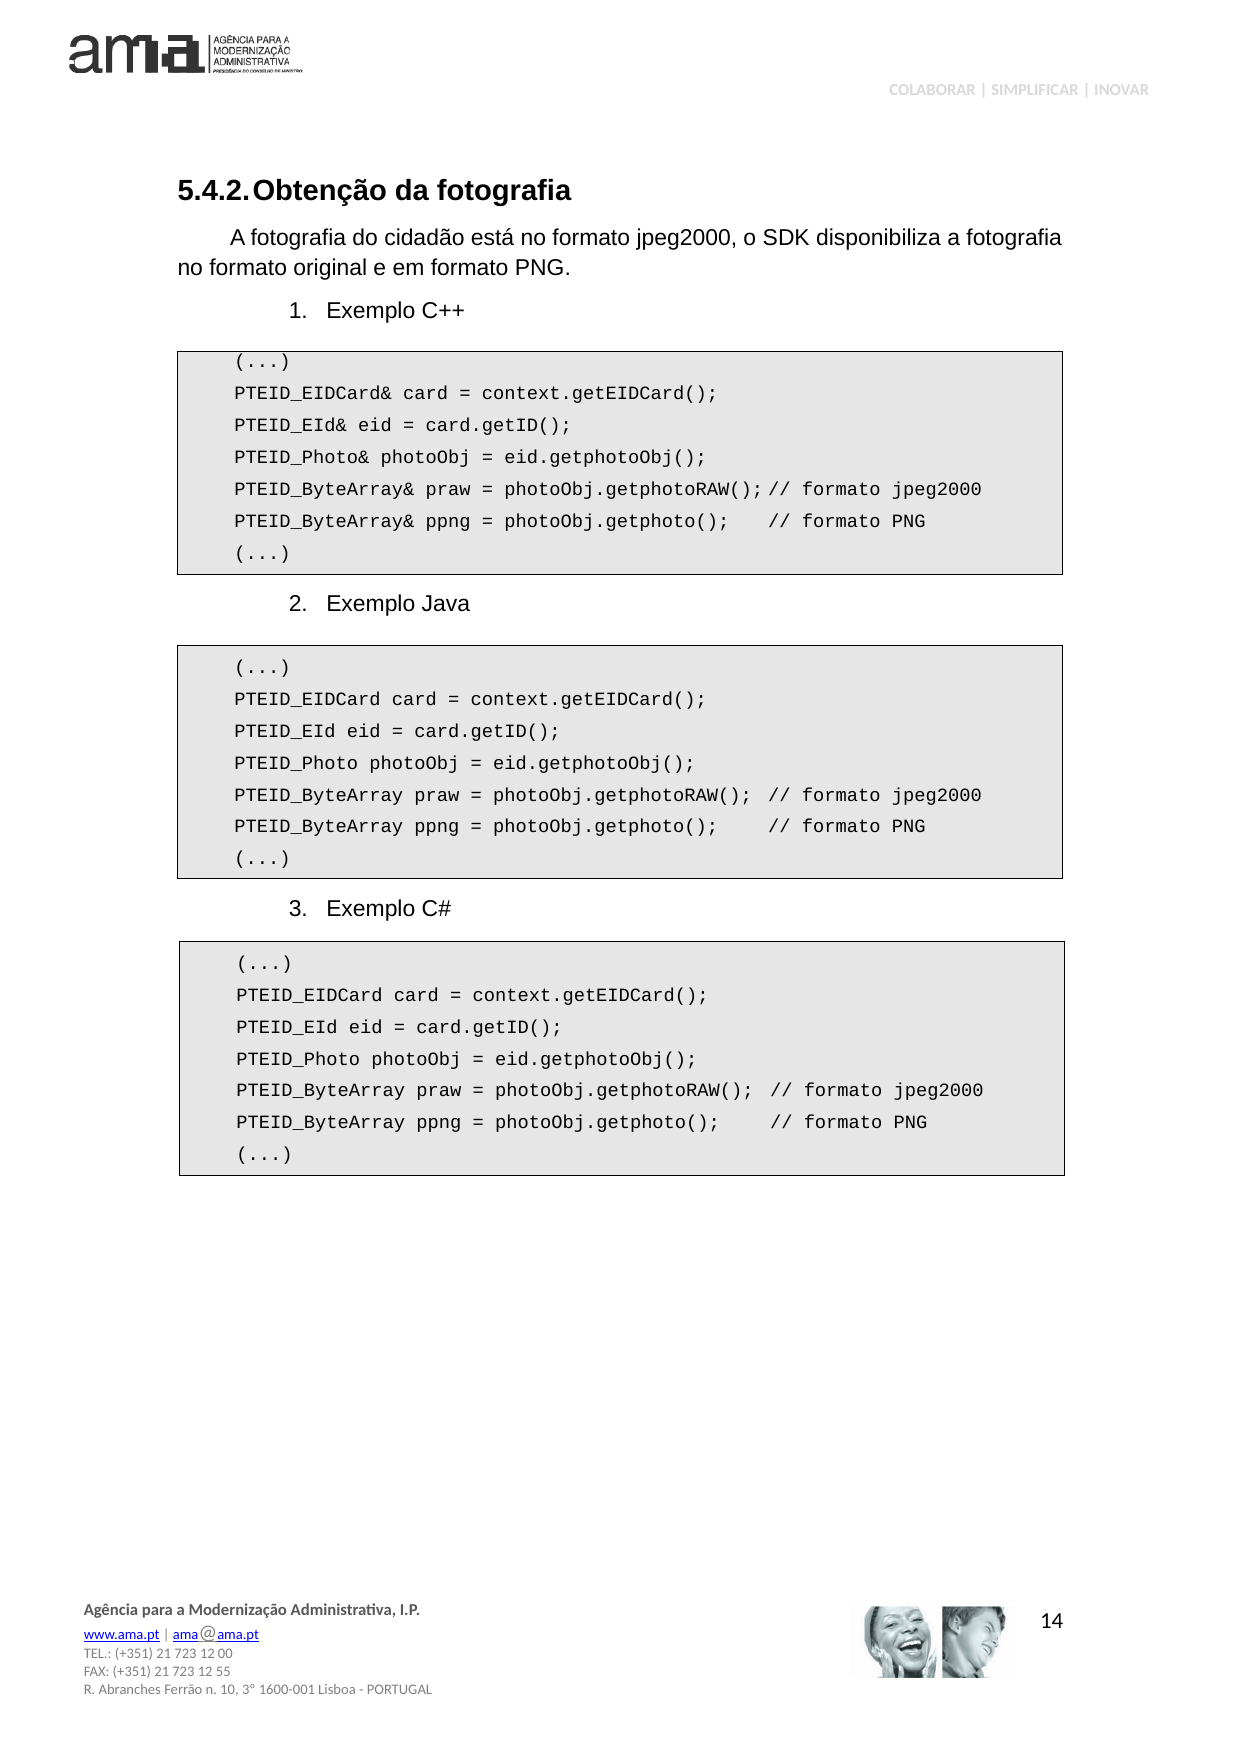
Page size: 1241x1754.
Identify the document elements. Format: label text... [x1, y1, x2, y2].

picture [849, 1606, 1017, 1678]
list Exemplo C# [288, 879, 1063, 921]
text (...) [180, 954, 1064, 975]
list Exemplo Java [288, 575, 1063, 617]
list PTEID_ByteArray& praw = photoObj.getphotoRAW(); // formato jpeg2000 [178, 480, 1062, 501]
list PTEID_ByteArray ppng = photoObj.getphoto(); // formato PNG [178, 817, 1062, 838]
list PTEID_EId eid = card.getID(); [178, 722, 1062, 743]
text PTEID_Photo photoObj = eid.getphotoObj(); [180, 1049, 1064, 1071]
subtitle Obtenção da fotografia [177, 173, 1063, 206]
list (...) [178, 658, 1062, 679]
text (...) [180, 1145, 1064, 1166]
list (...) [178, 849, 1062, 869]
list PTEID_EIDCard card = context.getEIDCard(); [178, 690, 1062, 711]
list PTEID_Photo photoObj = eid.getphotoObj(); [178, 753, 1062, 775]
list PTEID_EId& eid = card.getID(); [178, 416, 1062, 437]
text PTEID_ByteArray ppng = photoObj.getphoto(); // formato PNG [180, 1113, 1064, 1134]
list (...) [178, 543, 1062, 565]
text PTEID_EId eid = card.getID(); [180, 1017, 1064, 1039]
list Exemplo C++ [288, 297, 1063, 323]
list [288, 633, 1063, 645]
text PTEID_EIDCard card = context.getEIDCard(); [180, 986, 1064, 1007]
list PTEID_Photo& photoObj = eid.getphotoObj(); [178, 448, 1062, 469]
list [288, 339, 1063, 351]
list PTEID_ByteArray praw = photoObj.getphotoRAW(); // formato jpeg2000 [178, 785, 1062, 807]
picture [69, 35, 303, 73]
list (...) [178, 352, 1062, 373]
text PTEID_ByteArray praw = photoObj.getphotoRAW(); // formato jpeg2000 [180, 1081, 1064, 1102]
text A fotografia do cidadão está no formato jpeg2000, o SDK disponibiliza a fotografia no formato original e em formato PNG. [177, 224, 1063, 280]
list PTEID_EIDCard& card = context.getEIDCard(); [178, 384, 1062, 405]
list PTEID_ByteArray& ppng = photoObj.getphoto(); // formato PNG [178, 512, 1062, 533]
